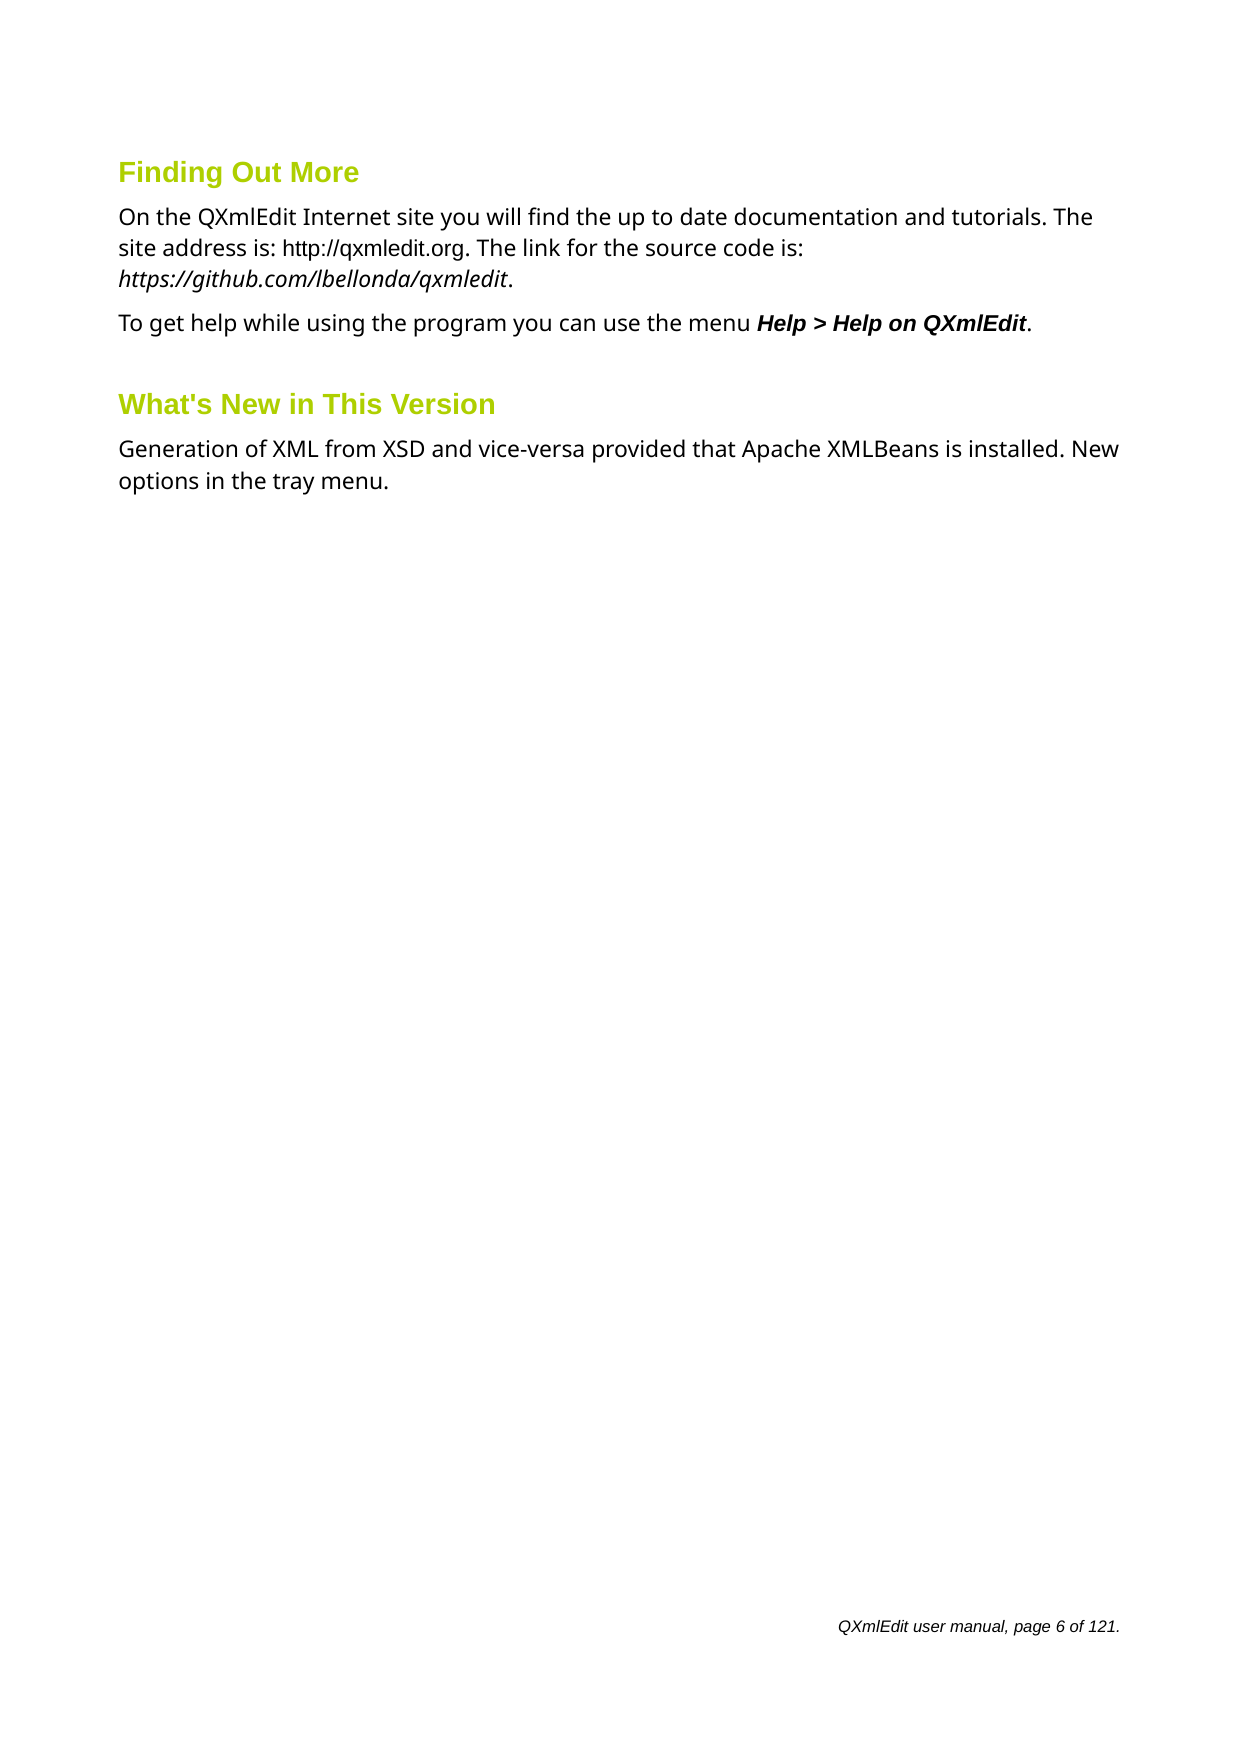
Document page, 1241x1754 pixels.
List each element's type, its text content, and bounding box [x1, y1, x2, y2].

text To get help while using the program you can use the menu Help > Help on QXmlEdit. [118, 307, 1122, 338]
subtitle What's New in This Version [118, 387, 1122, 421]
text On the QXmlEdit Internet site you will find the up to date documentation and tutorials. The site address is: http://qxmledit.org. The link for the source code is: https://github.com/lbellonda/qxmledit. [118, 201, 1122, 294]
subtitle Finding Out More [118, 155, 1122, 188]
text Generation of XML from XSD and vice-versa provided that Apache XMLBeans is installed. New options in the tray menu. [118, 433, 1122, 496]
